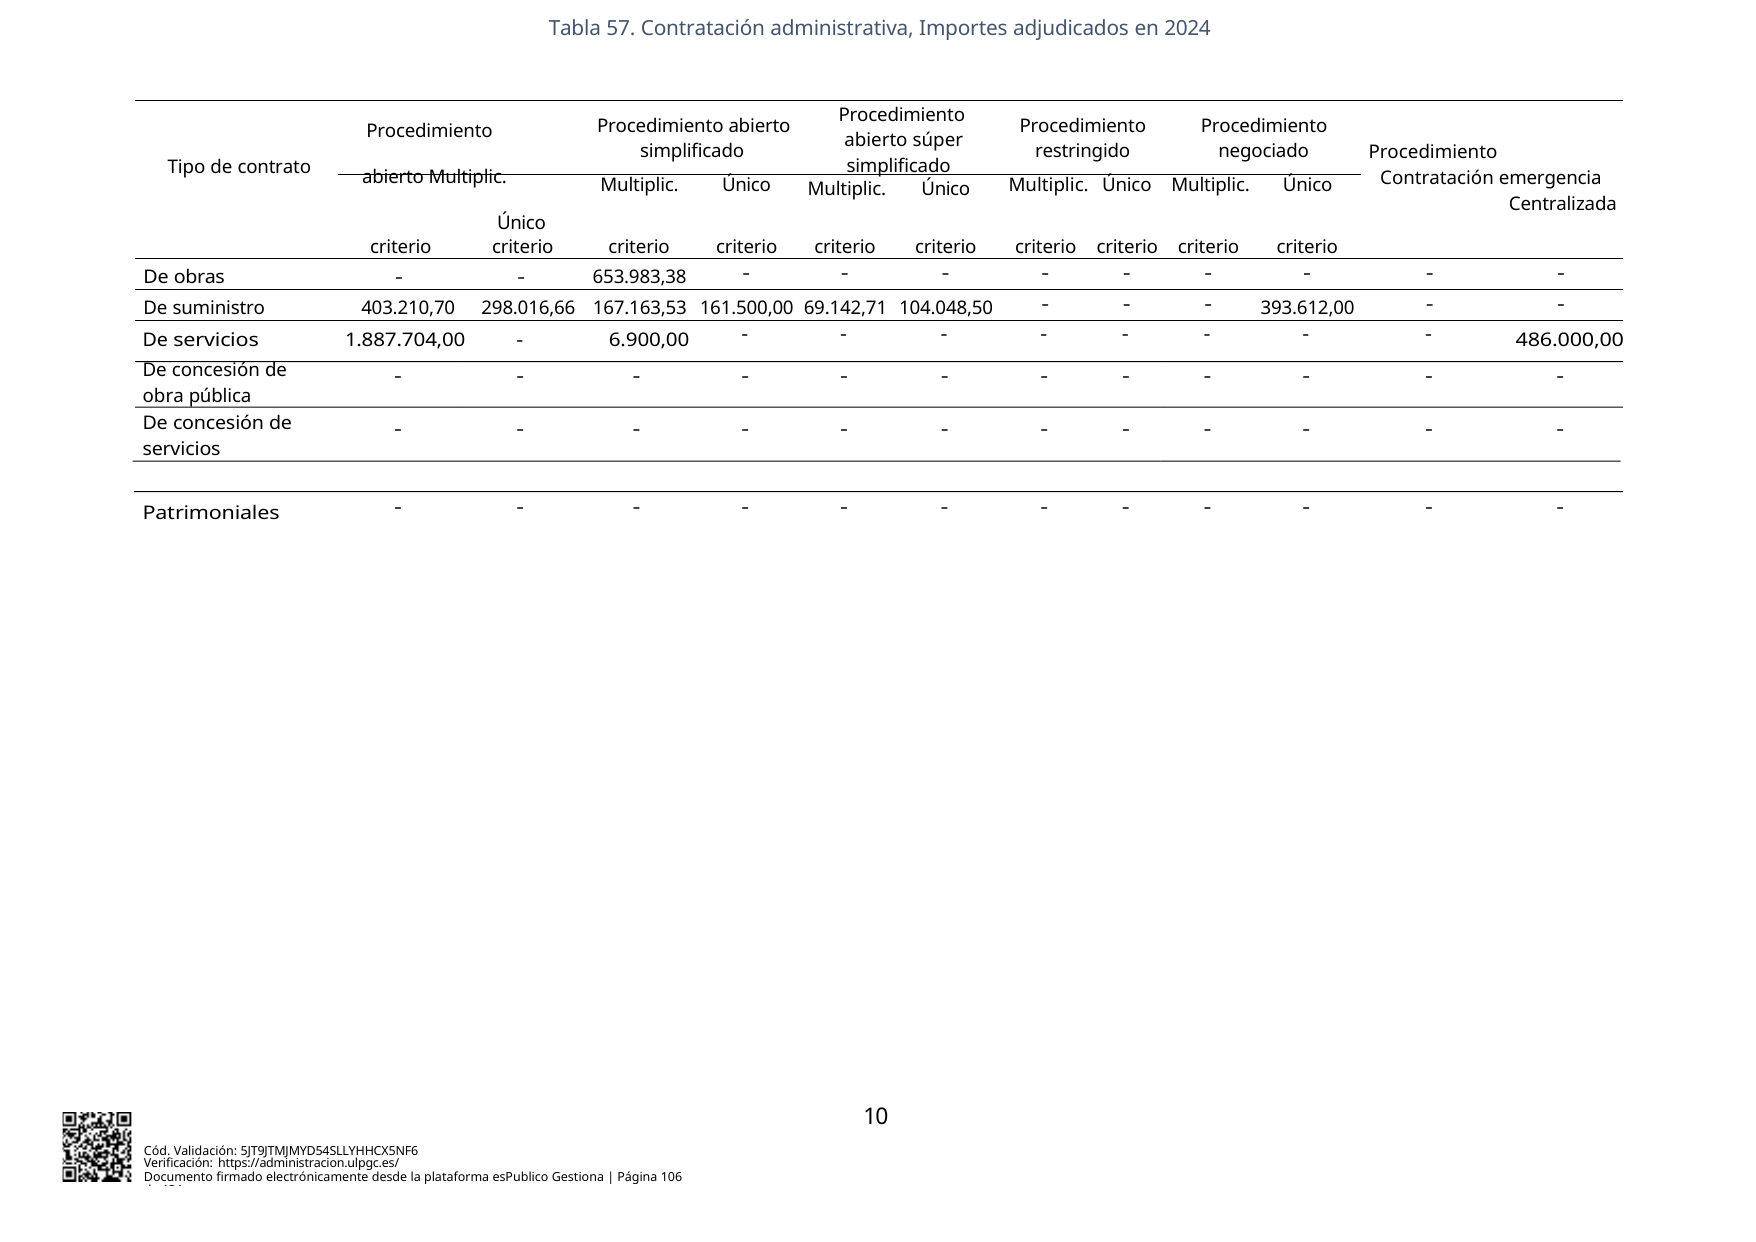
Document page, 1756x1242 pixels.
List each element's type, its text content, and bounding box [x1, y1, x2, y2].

table_header Procedimiento Contratación emergencia Centralizada [1361, 101, 1623, 258]
table_header Multiplic. Único [799, 175, 1001, 238]
table_cell criterio [693, 238, 799, 258]
table_cell - [1090, 290, 1163, 319]
text - - - - - - - - - - - - [394, 362, 1637, 387]
table_cell criterio [1253, 238, 1361, 258]
table_cell - [799, 259, 890, 289]
text De concesión de obra pública [142, 363, 330, 406]
text - - - - - - - - - - - - [394, 415, 1637, 440]
table_cell 69.142,71 [799, 290, 890, 319]
table_cell - [1001, 259, 1090, 289]
table_cell criterio [468, 238, 582, 258]
text De servicios 1.887.704,00 - 6.900,00 - - - - - - - - 486.000,00 [142, 321, 1637, 352]
table_cell - [1001, 290, 1090, 319]
table_header Multiplic. Único [582, 175, 799, 238]
table_header Procedimiento restringido [1001, 101, 1163, 174]
table_cell - [468, 259, 582, 289]
table_cell 167.163,53 [582, 290, 693, 319]
table_header Procedimiento abierto simplificado [582, 101, 799, 174]
text [142, 357, 330, 361]
table_cell 653.983,38 [582, 259, 693, 289]
table_cell De obras [135, 259, 322, 289]
table_cell criterio [1090, 238, 1163, 258]
table_cell 298.016,66 [468, 290, 582, 319]
text De concesión de servicios [142, 409, 330, 460]
text Tabla 57. Contratación administrativa, Importes adjudicados en 2024 [133, 13, 1626, 42]
table_header Procedimiento negociado [1163, 101, 1361, 174]
table_cell - [693, 259, 799, 289]
table_header Multiplic. Único [1163, 175, 1361, 238]
table_cell criterio [1001, 238, 1090, 258]
table_cell De suministro [135, 290, 322, 319]
table_cell 393.612,00 [1253, 290, 1361, 319]
table_cell - - [1361, 259, 1623, 289]
text Patrimoniales - - - - - - - - - - - - [142, 463, 1637, 525]
table_cell - [1090, 259, 1163, 289]
table_cell - [890, 259, 1001, 289]
table_cell criterio [582, 238, 693, 258]
table_cell criterio [890, 238, 1001, 258]
table_cell criterio [322, 238, 467, 258]
table_cell - [1163, 259, 1253, 289]
table_cell - [1253, 259, 1361, 289]
table_cell - [1163, 290, 1253, 319]
table_header Procedimiento abierto súper simplificado [799, 101, 1001, 174]
table_cell 104.048,50 [890, 290, 1001, 319]
table_cell criterio [1163, 238, 1253, 258]
table_cell - - [1361, 290, 1623, 319]
table_header Multiplic. Único [1001, 175, 1163, 238]
table_header Tipo de contrato [135, 101, 322, 258]
table_cell - [322, 259, 467, 289]
table_cell 161.500,00 [693, 290, 799, 319]
table_header Procedimiento abierto Multiplic. Único [322, 101, 582, 238]
table_cell 403.210,70 [322, 290, 467, 319]
table_cell criterio [799, 238, 890, 258]
